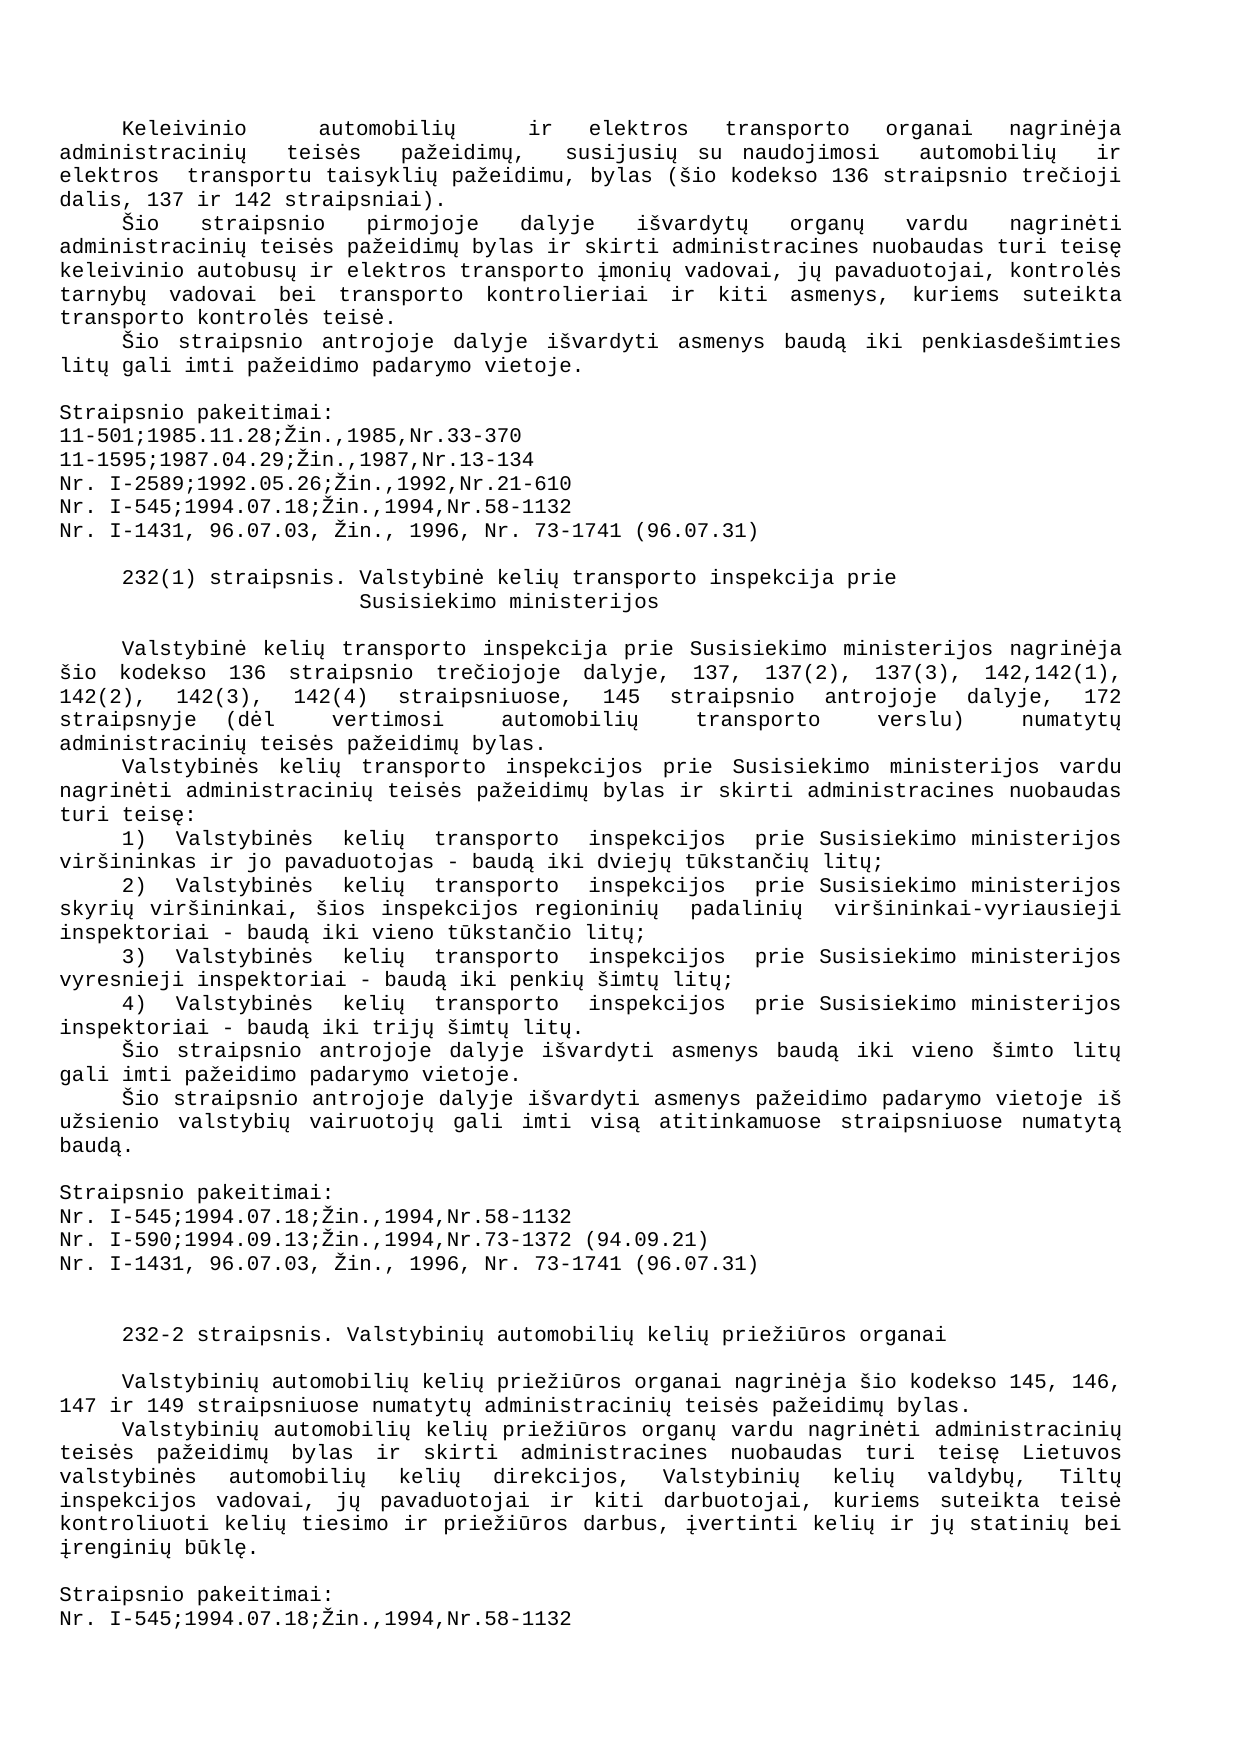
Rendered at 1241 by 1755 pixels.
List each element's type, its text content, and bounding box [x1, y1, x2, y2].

text 3) Valstybinės kelių transporto inspekcijos prie Susisiekimo ministerijos vyresnieji inspektoriai - baudą iki penkių šimtų litų; [59, 946, 1122, 993]
text 232(1) straipsnis. Valstybinė kelių transporto inspekcija prie [59, 567, 1122, 591]
text Straipsnio pakeitimai: [59, 1584, 1122, 1608]
text Valstybinės kelių transporto inspekcijos prie Susisiekimo ministerijos vardu nagrinėti administracinių teisės pažeidimų bylas ir skirti administracines nuobaudas turi teisę: [59, 757, 1122, 827]
text 4) Valstybinės kelių transporto inspekcijos prie Susisiekimo ministerijos inspektoriai - baudą iki trijų šimtų litų. [59, 993, 1122, 1040]
text Šio straipsnio antrojoje dalyje išvardyti asmenys baudą iki vieno šimto litų gali imti pažeidimo padarymo vietoje. [59, 1040, 1122, 1088]
text Nr. I-1431, 96.07.03, Žin., 1996, Nr. 73-1741 (96.07.31) [59, 1253, 1122, 1277]
text Straipsnio pakeitimai: [59, 1182, 1122, 1206]
text Valstybinių automobilių kelių priežiūros organai nagrinėja šio kodekso 145, 146, 147 ir 149 straipsniuose numatytų administracinių teisės pažeidimų bylas. [59, 1371, 1122, 1419]
text Nr. I-545;1994.07.18;Žin.,1994,Nr.58-1132 [59, 496, 1122, 520]
text Šio straipsnio antrojoje dalyje išvardyti asmenys pažeidimo padarymo vietoje iš užsienio valstybių vairuotojų gali imti visą atitinkamuose straipsniuose numatytą baudą. [59, 1088, 1122, 1158]
text Keleivinio automobilių ir elektros transporto organai nagrinėja administracinių teisės pažeidimų, susijusių su naudojimosi automobilių ir elektros transportu taisyklių pažeidimu, bylas (šio kodekso 136 straipsnio trečioji dalis, 137 ir 142 straipsniai). [59, 118, 1122, 213]
text Nr. I-545;1994.07.18;Žin.,1994,Nr.58-1132 [59, 1608, 1122, 1631]
text Valstybinė kelių transporto inspekcija prie Susisiekimo ministerijos nagrinėja šio kodekso 136 straipsnio trečiojoje dalyje, 137, 137(2), 137(3), 142,142(1), 142(2), 142(3), 142(4) straipsniuose, 145 straipsnio antrojoje dalyje, 172 straipsnyje (dėl vertimosi automobilių transporto verslu) numatytų administracinių teisės pažeidimų bylas. [59, 638, 1122, 757]
text 11-501;1985.11.28;Žin.,1985,Nr.33-370 [59, 426, 1122, 449]
text Nr. I-1431, 96.07.03, Žin., 1996, Nr. 73-1741 (96.07.31) [59, 520, 1122, 544]
text Šio straipsnio antrojoje dalyje išvardyti asmenys baudą iki penkiasdešimties litų gali imti pažeidimo padarymo vietoje. [59, 331, 1122, 378]
text Valstybinių automobilių kelių priežiūros organų vardu nagrinėti administracinių teisės pažeidimų bylas ir skirti administracines nuobaudas turi teisę Lietuvos valstybinės automobilių kelių direkcijos, Valstybinių kelių valdybų, Tiltų inspekcijos vadovai, jų pavaduotojai ir kiti darbuotojai, kuriems suteikta teisė kontroliuoti kelių tiesimo ir priežiūros darbus, įvertinti kelių ir jų statinių bei įrenginių būklę. [59, 1419, 1122, 1561]
text 2) Valstybinės kelių transporto inspekcijos prie Susisiekimo ministerijos skyrių viršininkai, šios inspekcijos regioninių padalinių viršininkai-vyriausieji inspektoriai - baudą iki vieno tūkstančio litų; [59, 875, 1122, 946]
text Susisiekimo ministerijos [59, 591, 1122, 615]
text Nr. I-590;1994.09.13;Žin.,1994,Nr.73-1372 (94.09.21) [59, 1229, 1122, 1253]
text Nr. I-2589;1992.05.26;Žin.,1992,Nr.21-610 [59, 473, 1122, 496]
text 11-1595;1987.04.29;Žin.,1987,Nr.13-134 [59, 449, 1122, 473]
text Straipsnio pakeitimai: [59, 402, 1122, 426]
text Šio straipsnio pirmojoje dalyje išvardytų organų vardu nagrinėti administracinių teisės pažeidimų bylas ir skirti administracines nuobaudas turi teisę keleivinio autobusų ir elektros transporto įmonių vadovai, jų pavaduotojai, kontrolės tarnybų vadovai bei transporto kontrolieriai ir kiti asmenys, kuriems suteikta transporto kontrolės teisė. [59, 213, 1122, 331]
text Nr. I-545;1994.07.18;Žin.,1994,Nr.58-1132 [59, 1206, 1122, 1229]
text 1) Valstybinės kelių transporto inspekcijos prie Susisiekimo ministerijos viršininkas ir jo pavaduotojas - baudą iki dviejų tūkstančių litų; [59, 827, 1122, 875]
text 232-2 straipsnis. Valstybinių automobilių kelių priežiūros organai [59, 1324, 1122, 1348]
